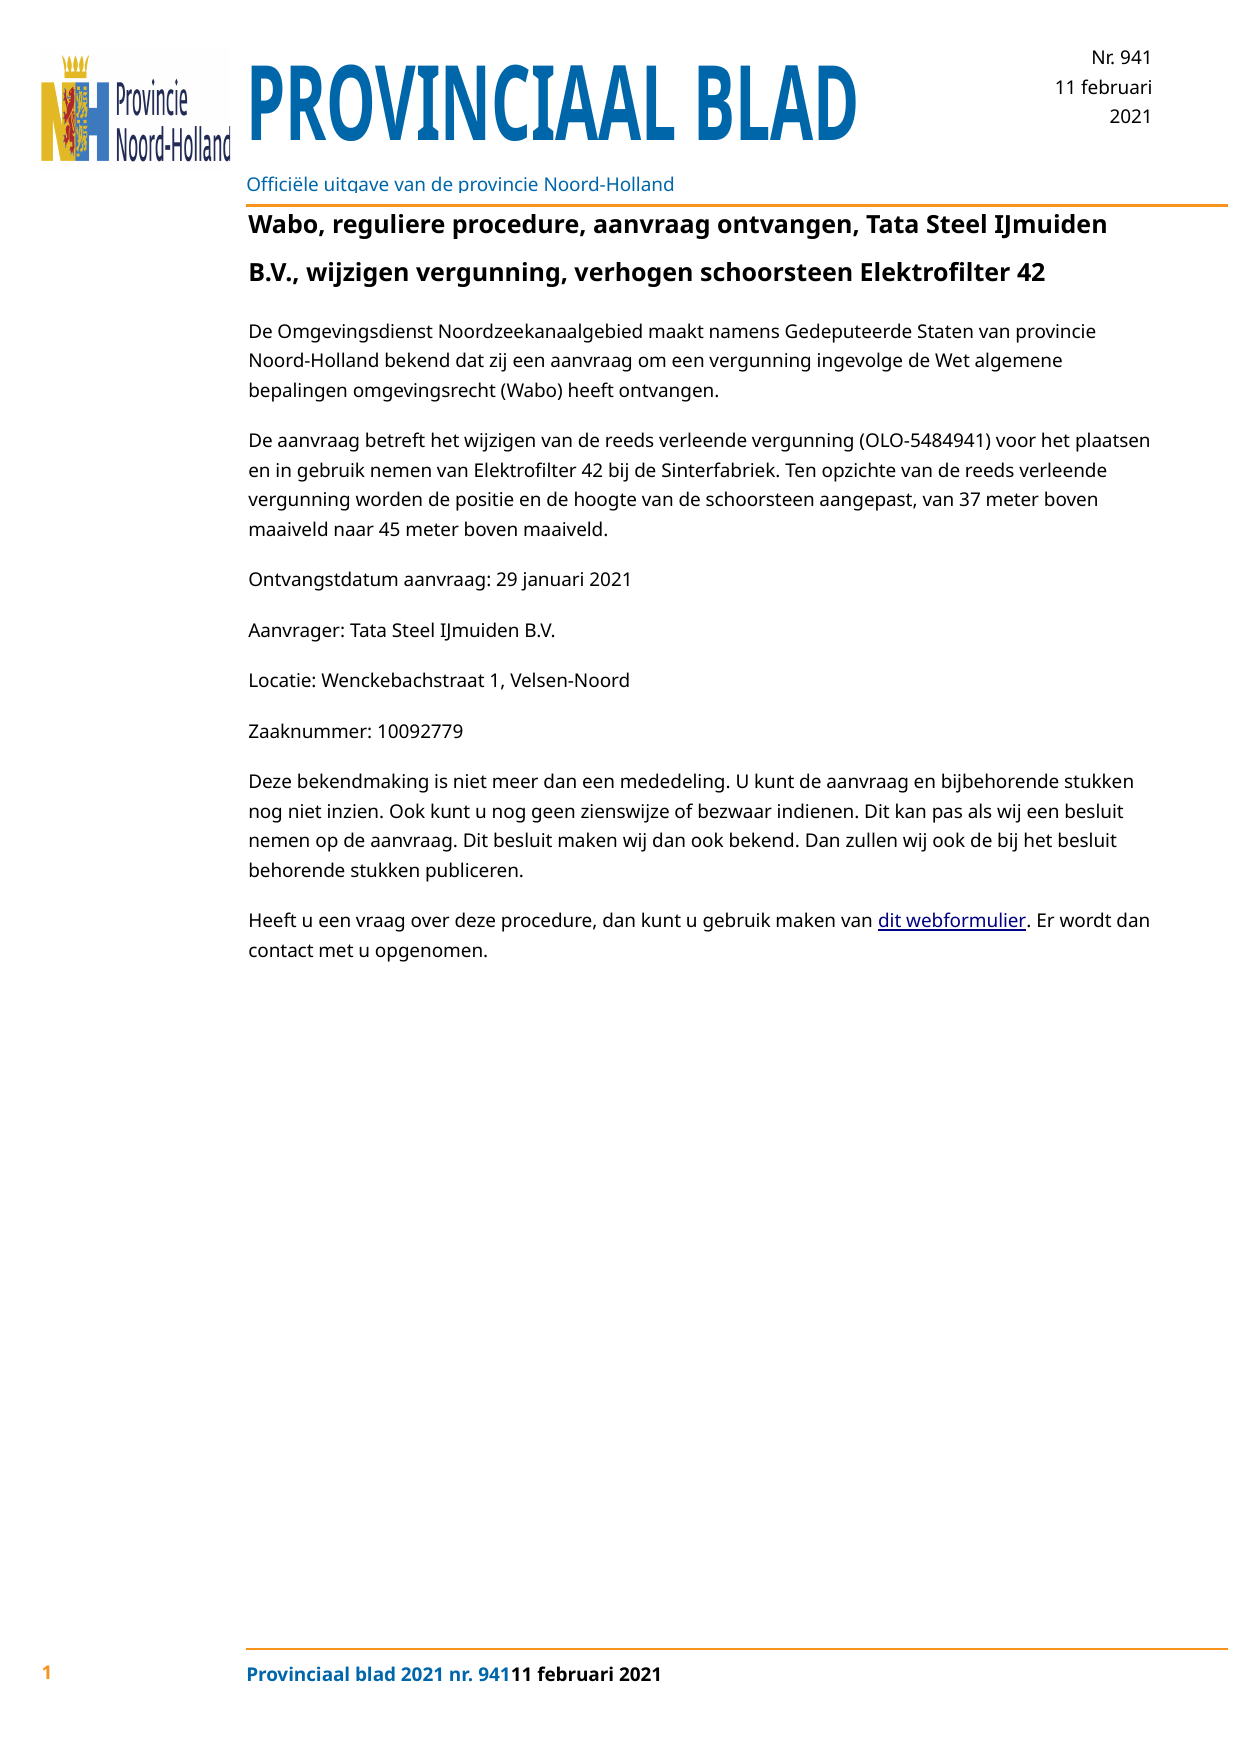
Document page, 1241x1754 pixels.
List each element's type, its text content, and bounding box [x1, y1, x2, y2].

text Deze bekendmaking is niet meer dan een mededeling. U kunt de aanvraag en bijbehorende stukken nog niet inzien. Ook kunt u nog geen zienswijze of bezwaar indienen. Dit kan pas als wij een besluit nemen op de aanvraag. Dit besluit maken wij dan ook bekend. Dan zullen wij ook de bij het besluit behorende stukken publiceren. [248, 768, 1152, 883]
text Heeft u een vraag over deze procedure, dan kunt u gebruik maken van dit webformulier. Er wordt dan contact met u opgenomen. [248, 907, 1152, 963]
text Zaaknummer: 10092779 [248, 718, 1152, 744]
text De Omgevingsdienst Noordzeekanaalgebied maakt namens Gedeputeerde Staten van provincie Noord-Holland bekend dat zij een aanvraag om een vergunning ingevolge de Wet algemene bepalingen omgevingsrecht (Wabo) heeft ontvangen. [248, 318, 1152, 403]
picture [41, 47, 231, 172]
text De aanvraag betreft het wijzigen van de reeds verleende vergunning (OLO-5484941) voor het plaatsen en in gebruik nemen van Elektrofilter 42 bij de Sinterfabriek. Ten opzichte van de reeds verleende vergunning worden de positie en de hoogte van de schoorsteen aangepast, van 37 meter boven maaiveld naar 45 meter boven maaiveld. [248, 427, 1152, 542]
text Wabo, reguliere procedure, aanvraag ontvangen, Tata Steel IJmuiden B.V., wijzigen vergunning, verhogen schoorsteen Elektrofilter 42 [248, 207, 1152, 288]
text Aanvrager: Tata Steel IJmuiden B.V. [248, 617, 1152, 643]
text Locatie: Wenckebachstraat 1, Velsen-Noord [248, 667, 1152, 693]
text Ontvangstdatum aanvraag: 29 januari 2021 [248, 567, 1152, 592]
